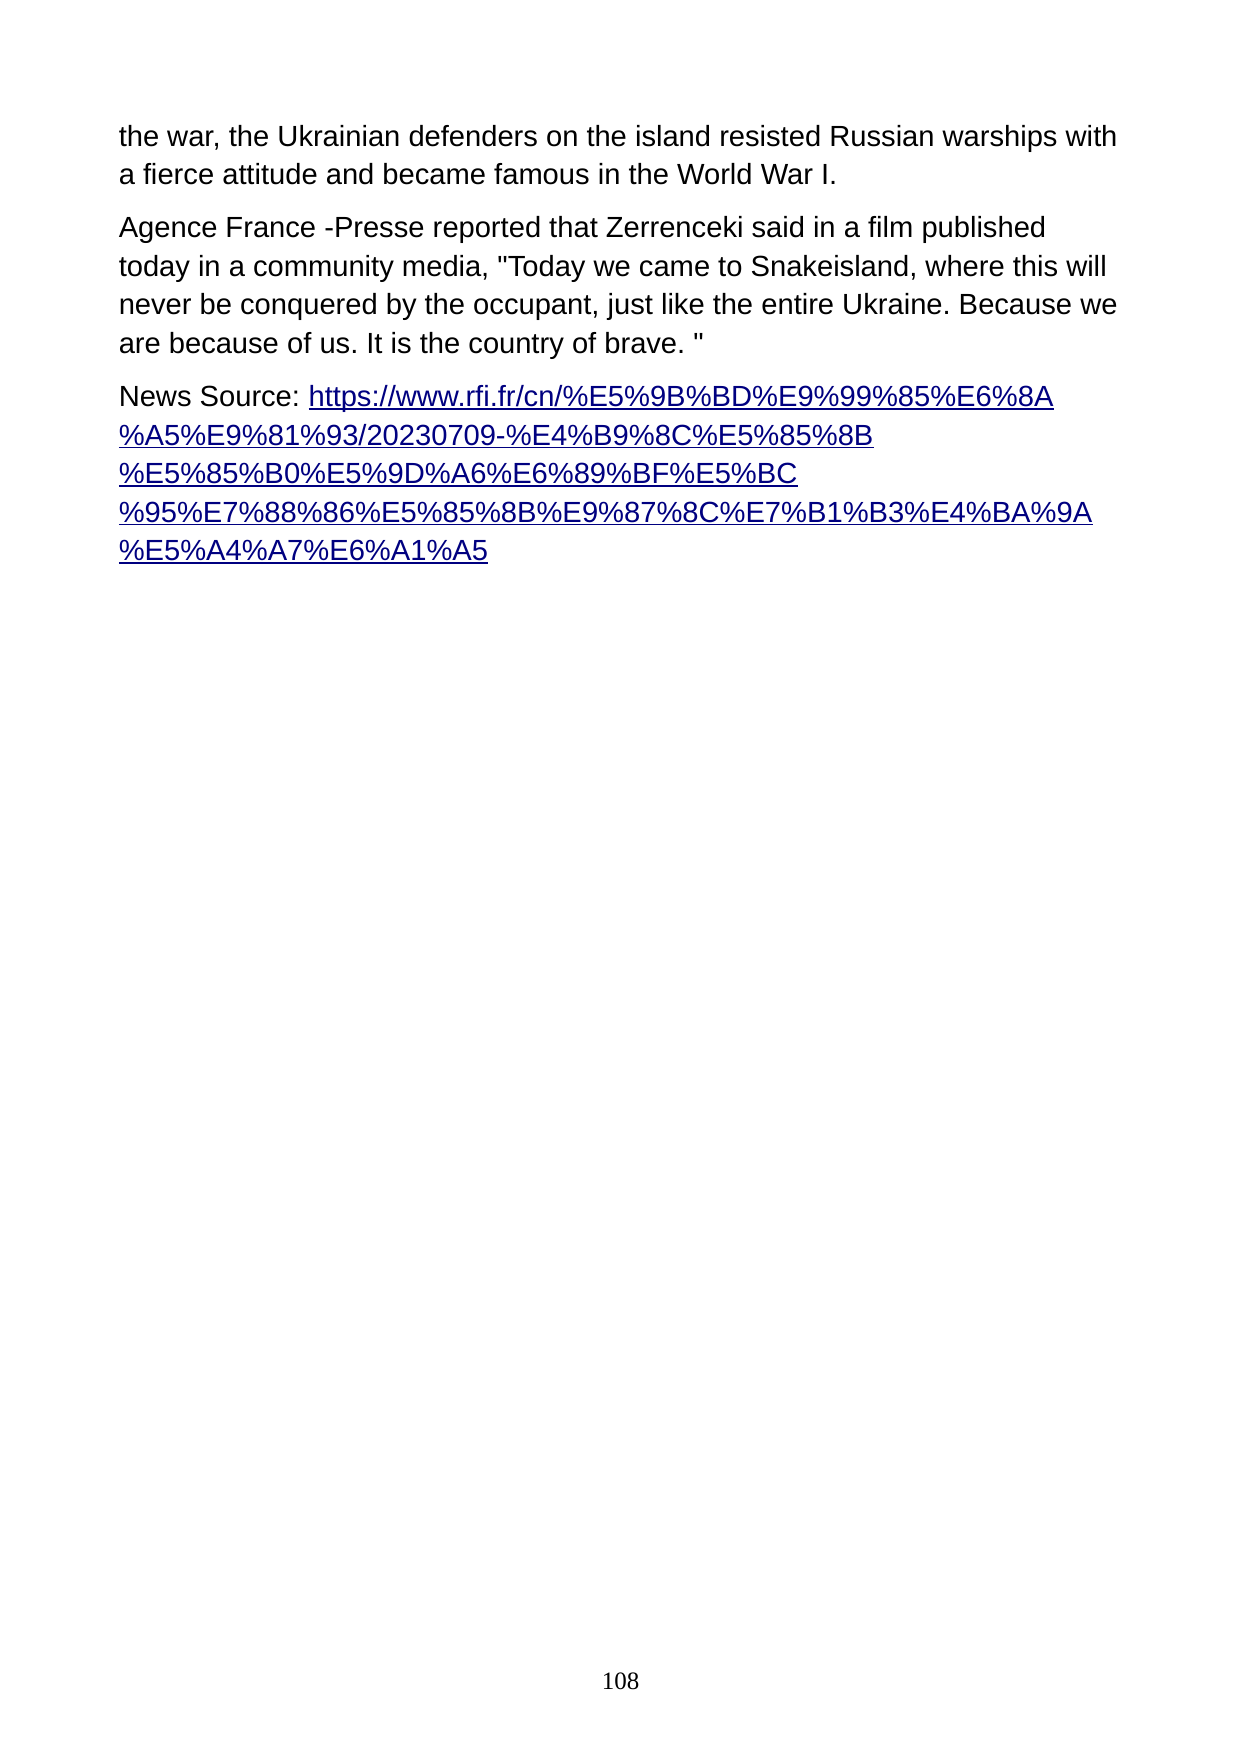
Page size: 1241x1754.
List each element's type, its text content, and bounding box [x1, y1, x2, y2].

text Agence France -Presse reported that Zerrenceki said in a film published today in a community media, "Today we came to Snakeisland, where this will never be conquered by the occupant, just like the entire Ukraine. Because we are because of us. It is the country of brave. " [118, 210, 1122, 359]
text the war, the Ukrainian defenders on the island resisted Russian warships with a fierce attitude and became famous in the World War I. [118, 118, 1122, 191]
text News Source: https://www.rfi.fr/cn/%E5%9B%BD%E9%99%85%E6%8A%A5%E9%81%93/20230709-%E4%B9%8C%E5%85%8B%E5%85%B0%E5%9D%A6%E6%89%BF%E5%BC%95%E7%88%86%E5%85%8B%E9%87%8C%E7%B1%B3%E4%BA%9A%E5%A4%A7%E6%A1%A5 [118, 379, 1122, 567]
